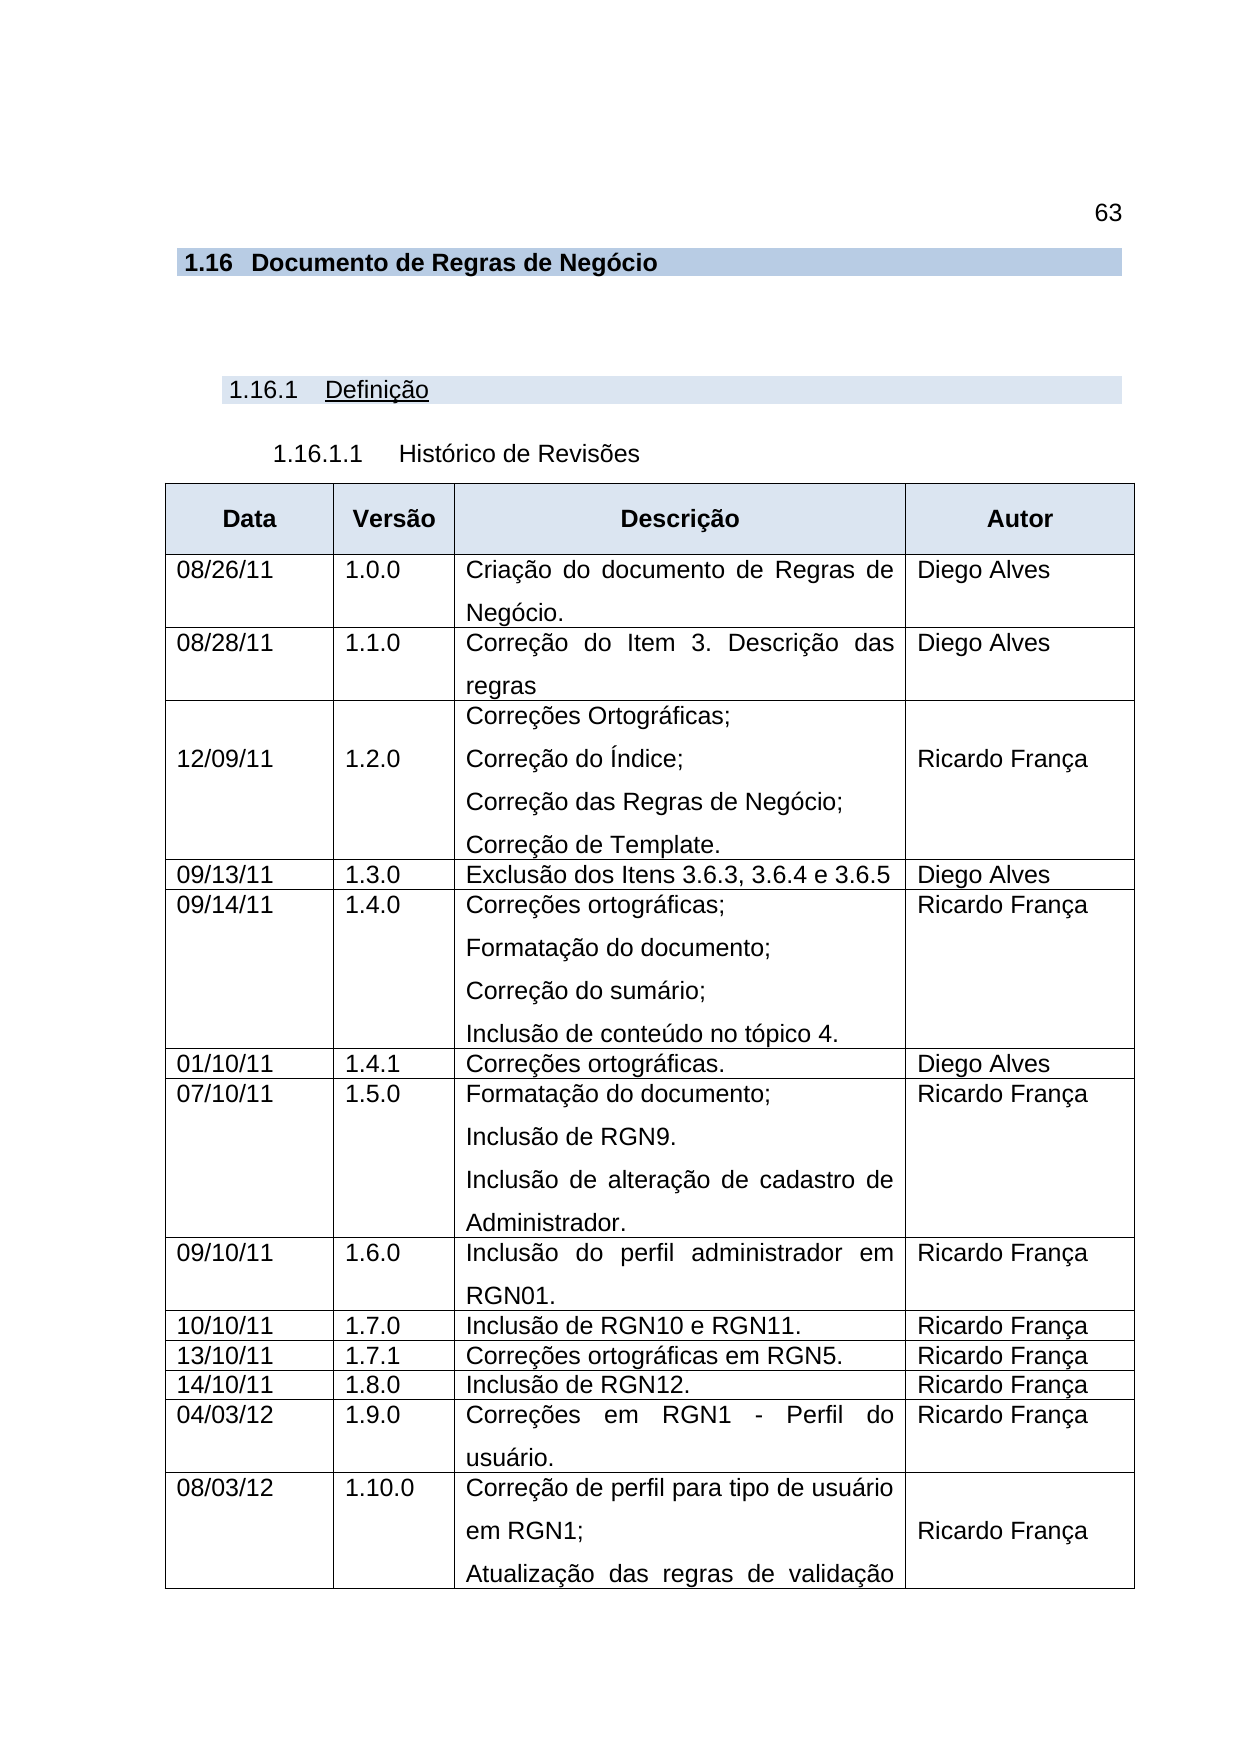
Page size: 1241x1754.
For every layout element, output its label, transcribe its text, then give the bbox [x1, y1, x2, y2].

table_cell 14/09/11 [166, 890, 333, 1048]
table_cell Criação do documento de Regras de Negócio. [455, 555, 905, 627]
table_cell Ricardo França [906, 1311, 1134, 1340]
table_cell Inclusão de RGN10 e RGN11. [455, 1311, 905, 1340]
table_cell Correção do Item 3. Descrição das regras [455, 628, 905, 700]
table_cell 01/10/11 [166, 1049, 333, 1078]
table_cell 1.3.0 [334, 860, 454, 889]
table_cell Ricardo França [906, 1371, 1134, 1399]
table_cell 10/10/11 [166, 1311, 333, 1340]
table_cell Correções ortográficas em RGN5. [455, 1341, 905, 1369]
table_cell Inclusão de RGN12. [455, 1371, 905, 1399]
table_cell Ricardo França [906, 1238, 1134, 1310]
table_cell 12/09/11 [166, 701, 333, 859]
table_cell 1.4.0 [334, 890, 454, 1048]
table_cell Diego Alves [906, 628, 1134, 700]
table_cell 13/09/11 [166, 860, 333, 889]
table_cell Inclusão do perfil administrador em RGN01. [455, 1238, 905, 1310]
table_cell 1.7.1 [334, 1341, 454, 1369]
table_cell 26/08/11 [166, 555, 333, 627]
table_cell Diego Alves [906, 555, 1134, 627]
table_cell Ricardo França [906, 1400, 1134, 1472]
table_cell Diego Alves [906, 1049, 1134, 1078]
table_header Data [166, 484, 333, 554]
table_cell Ricardo França [906, 1473, 1134, 1588]
table_cell Formatação do documento; Inclusão de RGN9. Inclusão de alteração de cadastro de Administrador. [455, 1079, 905, 1237]
table_cell Correções ortográficas. [455, 1049, 905, 1078]
subtitle Definição [222, 376, 1122, 404]
table_cell 1.4.1 [334, 1049, 454, 1078]
table_cell 07/10/11 [166, 1079, 333, 1237]
table_cell 1.10.0 [334, 1473, 454, 1588]
table_cell 1.2.0 [334, 701, 454, 859]
table_cell 1.6.0 [334, 1238, 454, 1310]
table_cell 1.9.0 [334, 1400, 454, 1472]
table_cell 08/03/12 [166, 1473, 333, 1588]
table_cell 1.7.0 [334, 1311, 454, 1340]
table_header Descrição [455, 484, 905, 554]
table_cell 1.0.0 [334, 555, 454, 627]
table_cell 04/03/12 [166, 1400, 333, 1472]
table_cell 14/10/11 [166, 1371, 333, 1399]
table_cell Exclusão dos Itens 3.6.3, 3.6.4 e 3.6.5 [455, 860, 905, 889]
table_cell Correção de perfil para tipo de usuário em RGN1; Atualização das regras de validação [455, 1473, 905, 1588]
table_cell 1.8.0 [334, 1371, 454, 1399]
table_cell 1.5.0 [334, 1079, 454, 1237]
table_cell 13/10/11 [166, 1341, 333, 1369]
table_cell Ricardo França [906, 890, 1134, 1048]
table_cell Correções ortográficas; Formatação do documento; Correção do sumário; Inclusão de conteúdo no tópico 4. [455, 890, 905, 1048]
table_cell Ricardo França [906, 701, 1134, 859]
subtitle Documento de Regras de Negócio [177, 248, 1122, 276]
table_cell Correções Ortográficas; Correção do Índice; Correção das Regras de Negócio; Correção de Template. [455, 701, 905, 859]
table_header Versão [334, 484, 454, 554]
table_cell Correções em RGN1 - Perfil do usuário. [455, 1400, 905, 1472]
subtitle Histórico de Revisões [266, 439, 1122, 468]
table_cell 09/10/11 [166, 1238, 333, 1310]
table_cell Ricardo França [906, 1079, 1134, 1237]
table_cell 28/08/11 [166, 628, 333, 700]
table_cell Diego Alves [906, 860, 1134, 889]
table_cell Ricardo França [906, 1341, 1134, 1369]
table_header Autor [906, 484, 1134, 554]
table_cell 1.1.0 [334, 628, 454, 700]
